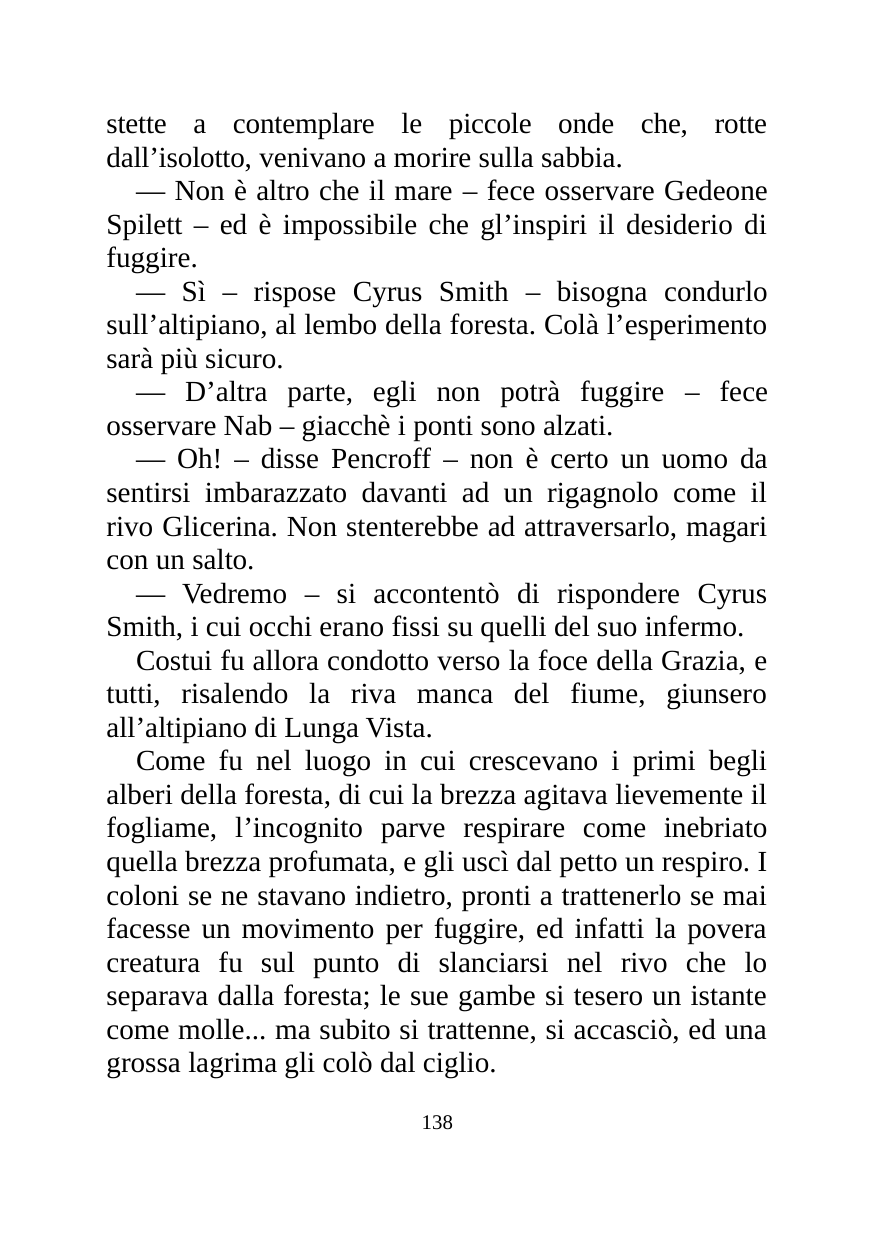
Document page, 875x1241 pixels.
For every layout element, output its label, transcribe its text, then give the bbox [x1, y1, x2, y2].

text — Vedremo – si accontentò di rispondere Cyrus Smith, i cui occhi erano fissi su quelli del suo infermo. [106, 576, 768, 643]
text — Sì – rispose Cyrus Smith – bisogna condurlo sull’altipiano, al lembo della foresta. Colà l’esperimento sarà più sicuro. [106, 274, 768, 374]
text — Non è altro che il mare – fece osservare Gedeone Spilett – ed è impossibile che gl’inspiri il desiderio di fuggire. [106, 173, 768, 274]
text — D’altra parte, egli non potrà fuggire – fece osservare Nab – giacchè i ponti sono alzati. [106, 374, 768, 442]
text — Oh! – disse Pencroff – non è certo un uomo da sentirsi imbarazzato davanti ad un rigagnolo come il rivo Glicerina. Non stenterebbe ad attraversarlo, magari con un salto. [106, 442, 768, 576]
text stette a contemplare le piccole onde che, rotte dall’isolotto, venivano a morire sulla sabbia. [106, 106, 768, 173]
text Costui fu allora condotto verso la foce della Grazia, e tutti, risalendo la riva manca del fiume, giunsero all’altipiano di Lunga Vista. [106, 643, 768, 743]
text Come fu nel luogo in cui crescevano i primi begli alberi della foresta, di cui la brezza agitava lievemente il fogliame, l’incognito parve respirare come inebriato quella brezza profumata, e gli uscì dal petto un respiro. I coloni se ne stavano indietro, pronti a trattenerlo se mai facesse un movimento per fuggire, ed infatti la povera creatura fu sul punto di slanciarsi nel rivo che lo separava dalla foresta; le sue gambe si tesero un istante come molle... ma subito si trattenne, si accasciò, ed una grossa lagrima gli colò dal ciglio. [106, 743, 768, 1079]
